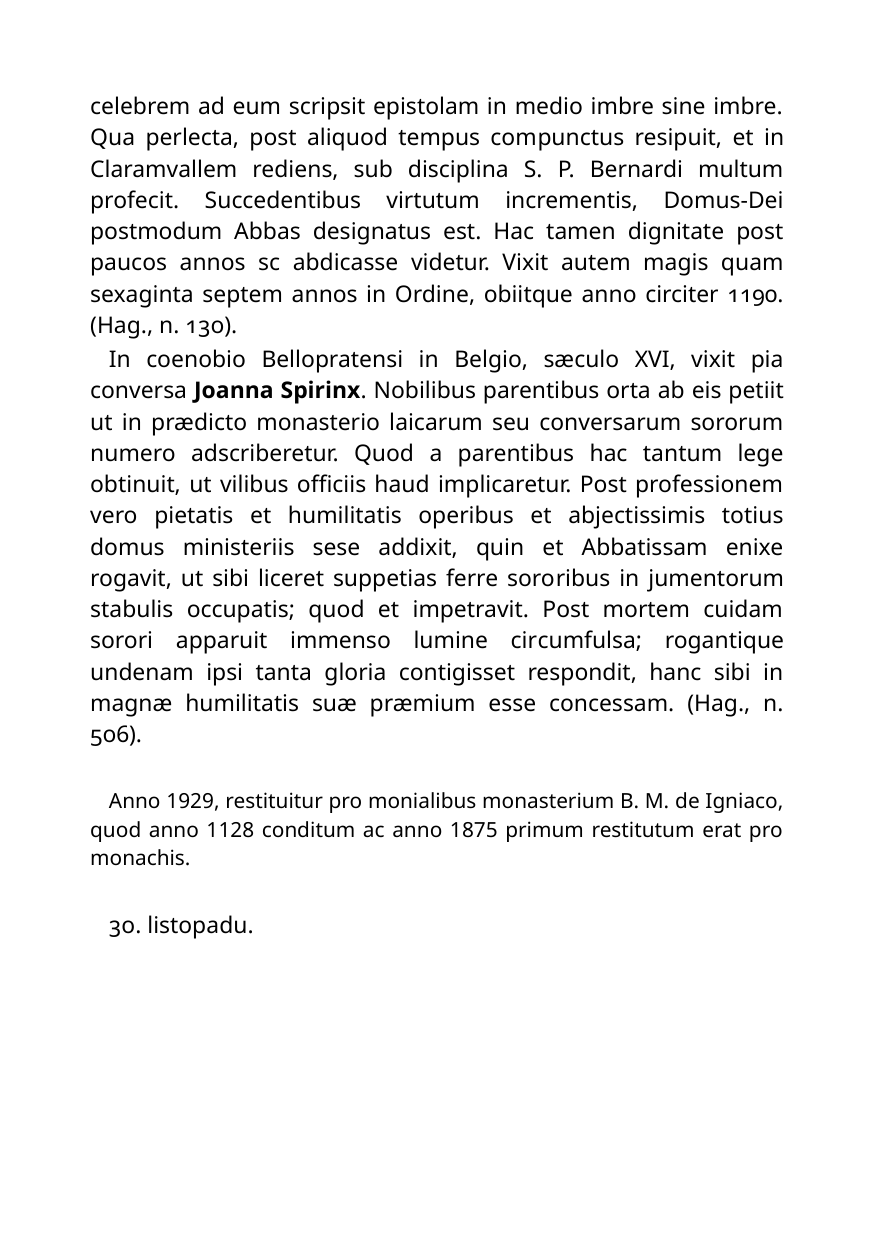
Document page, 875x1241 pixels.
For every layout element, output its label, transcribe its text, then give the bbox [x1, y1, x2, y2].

text 3o. listopadu. [90, 909, 784, 940]
text In coenobio Bellopratensi in Belgio, sæculo XVI, vixit pia conversa Joanna Spirinx. Nobilibus parentibus orta ab eis petiit ut in prædicto monasterio laicarum seu conversarum sororum numero adscriberetur. Quod a parentibus hac tantum lege obtinuit, ut vilibus officiis haud implicaretur. Post professionem vero pietatis et humilitatis operibus et abjectissimis totius domus ministeriis sese addixit, quin et Abbatissam enixe rogavit, ut sibi liceret suppetias ferre soro­ribus in jumentorum stabulis occupatis; quod et impetravit. Post mortem cuidam sorori apparuit immenso lumine cir­cumfulsa; rogantique undenam ipsi tanta gloria contigisset respondit, hanc sibi in magnæ humilitatis suæ præmium esse concessam. (Hag., n. 5o6). [90, 343, 784, 749]
text celebrem ad eum scripsit epistolam in medio imbre sine imbre. Qua perlecta, post aliquod tempus com­punctus resipuit, et in Claramvallem rediens, sub disciplina S. P. Bernardi multum profecit. Succedentibus virtutum incrementis, Domus-Dei postmodum Abbas designatus est. Hac tamen dignitate post paucos annos sc abdicasse videtur. Vixit autem magis quam sexaginta septem annos in Ordine, obiitque anno circiter 1190. (Hag., n. 13o). [90, 90, 784, 340]
text Anno 1929, restituitur pro monialibus monasterium B. M. de Igniaco, quod anno 1128 conditum ac anno 1875 primum restitutum erat pro monachis. [90, 787, 784, 872]
